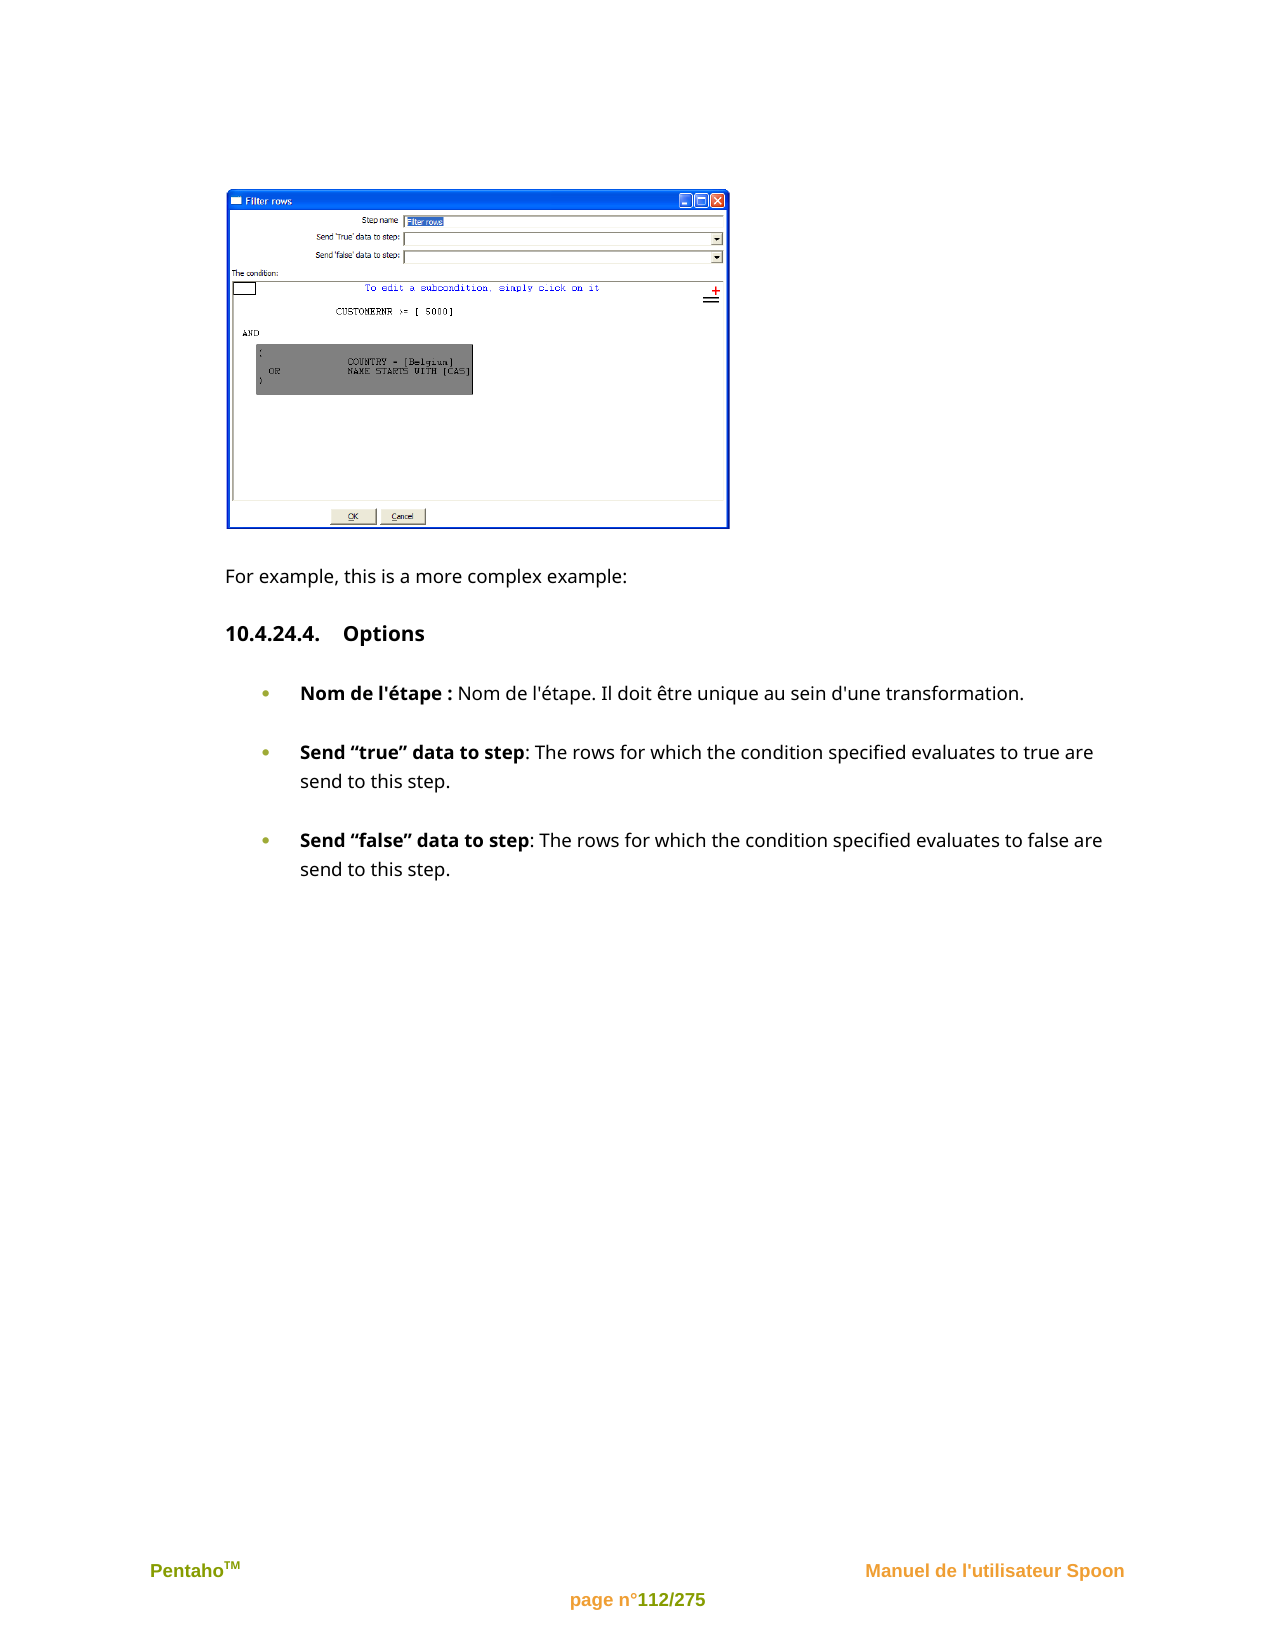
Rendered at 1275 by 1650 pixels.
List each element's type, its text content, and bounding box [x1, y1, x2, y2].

list Nom de l'étape : Nom de l'étape. Il doit être unique au sein d'une transformation. [262, 677, 1125, 706]
subtitle Options [225, 618, 1125, 648]
text For example, this is a more complex example: [225, 179, 1125, 589]
list Send “false” data to step: The rows for which the condition specified evaluates to false are send to this step. [262, 824, 1125, 882]
list Send “true” data to step: The rows for which the condition specified evaluates to true are send to this step. [262, 736, 1125, 794]
